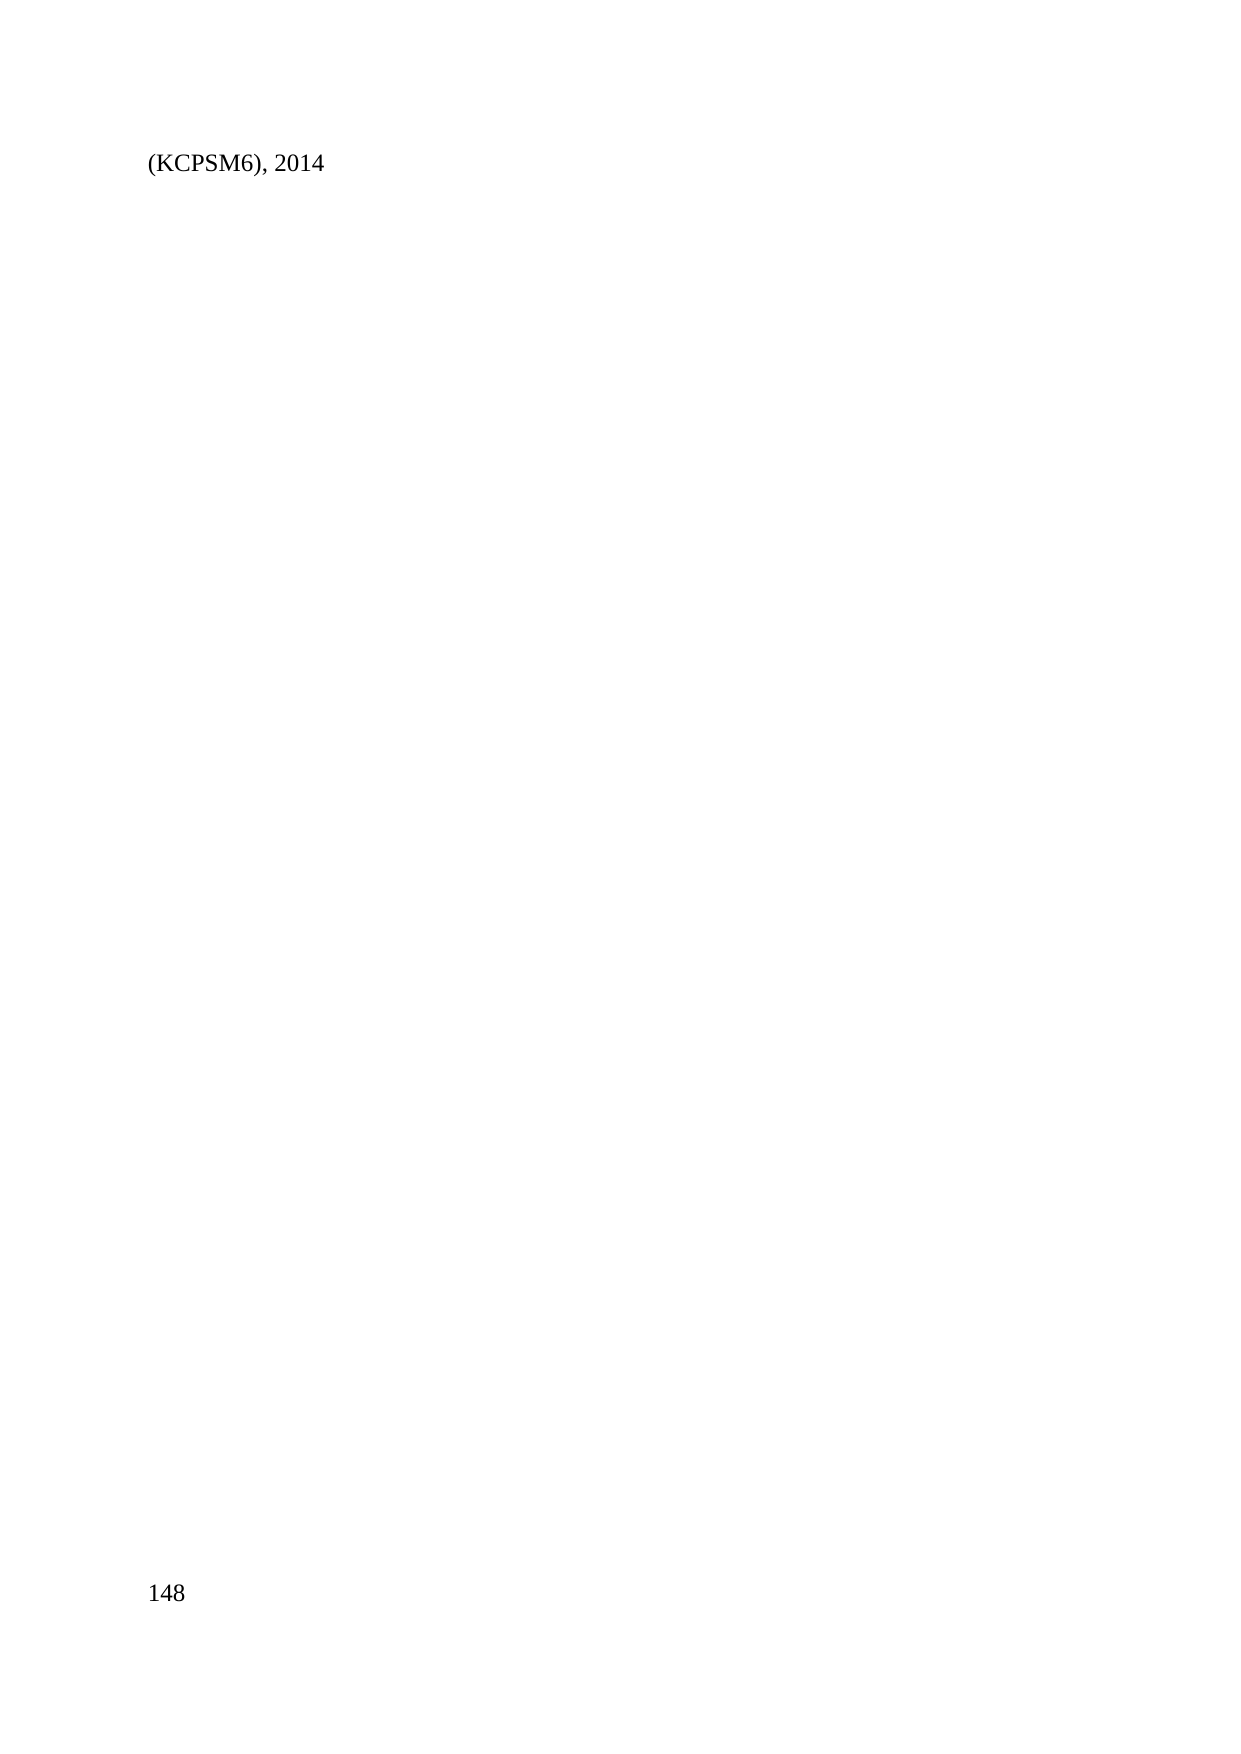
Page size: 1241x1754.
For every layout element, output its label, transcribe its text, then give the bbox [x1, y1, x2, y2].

text (KCPSM6), 2014 [148, 148, 1093, 176]
